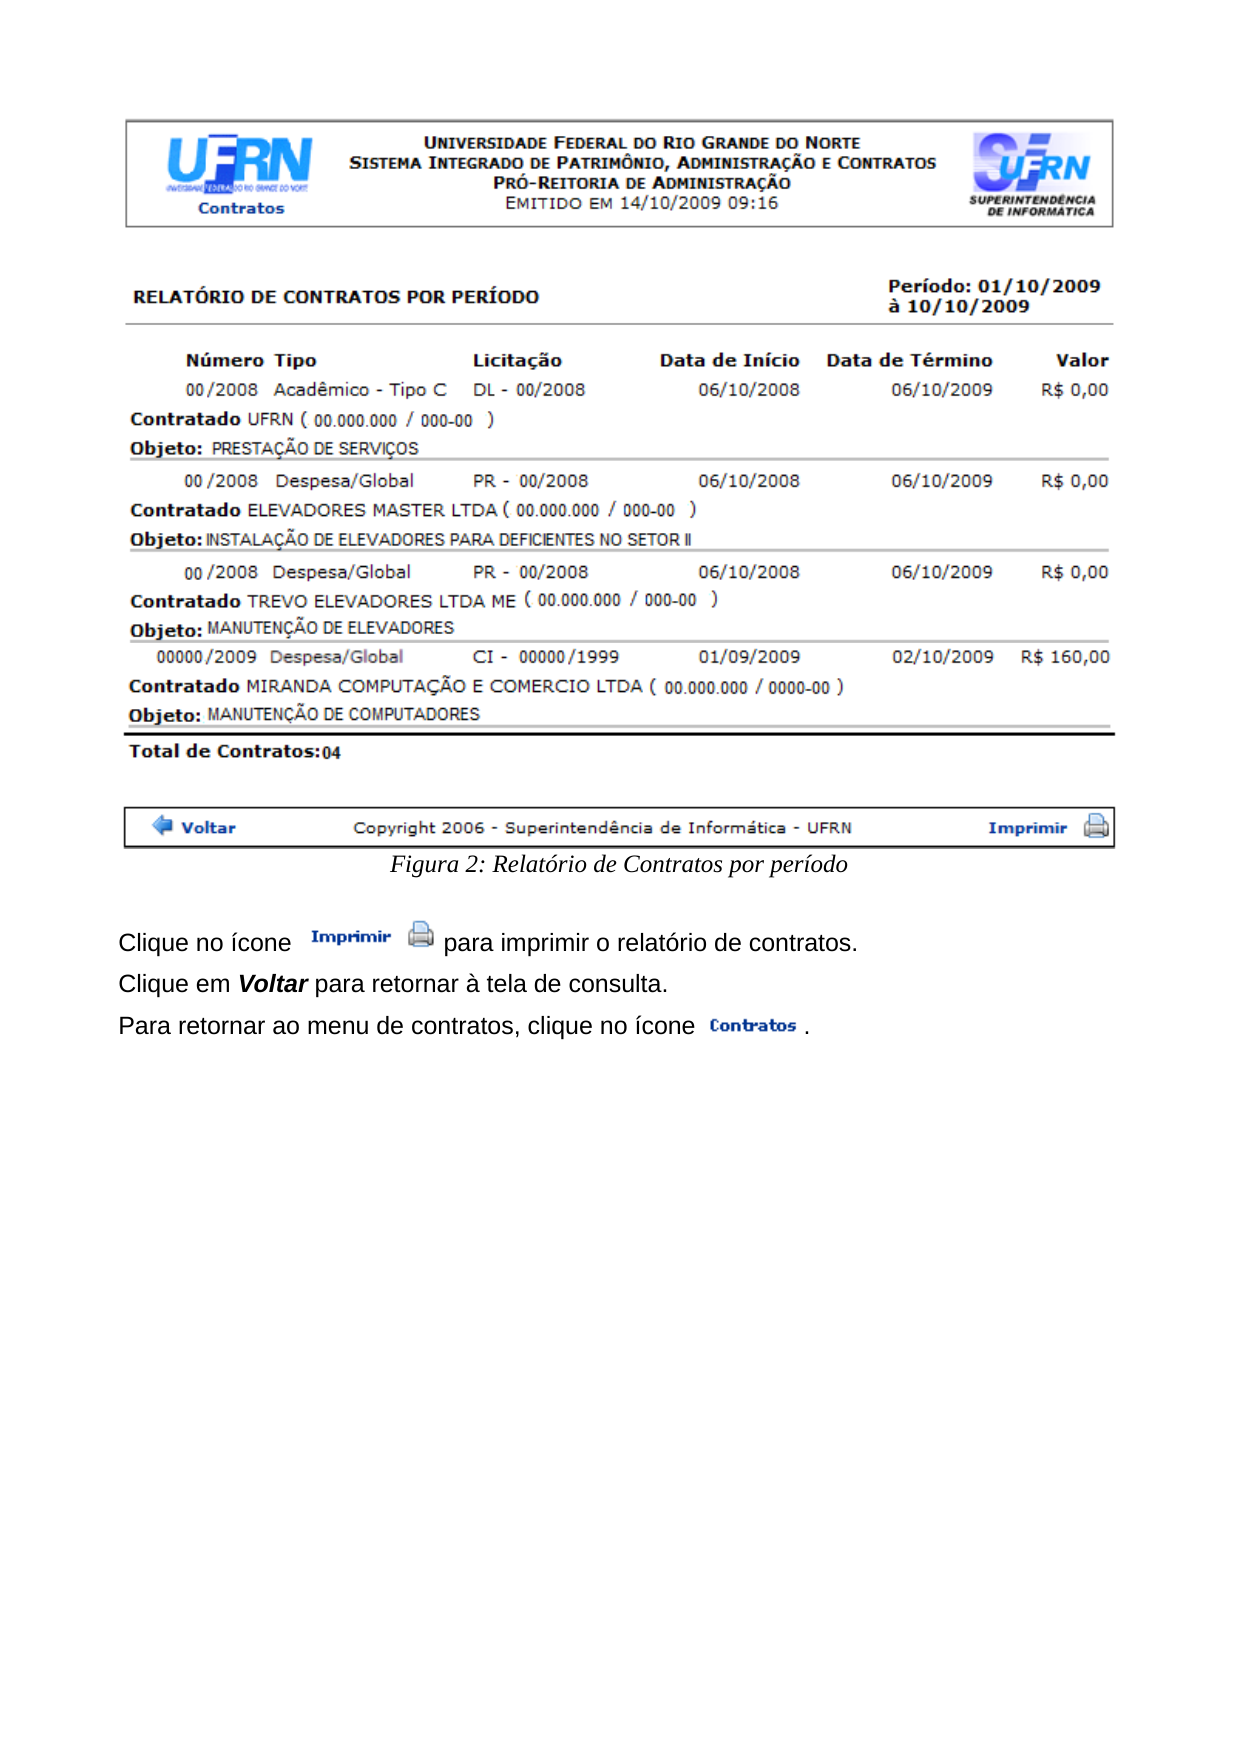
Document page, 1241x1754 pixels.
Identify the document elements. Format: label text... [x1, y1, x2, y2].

text Para retornar ao menu de contratos, clique no ícone . [118, 1011, 1122, 1039]
text Clique em Voltar para retornar à tela de consulta. [118, 969, 1122, 998]
picture [703, 1017, 804, 1035]
picture [118, 118, 1123, 849]
text Figura 2: Relatório de Contratos por período [118, 849, 1122, 878]
picture [298, 918, 437, 952]
text Clique no ícone para imprimir o relatório de contratos. [118, 919, 1122, 957]
